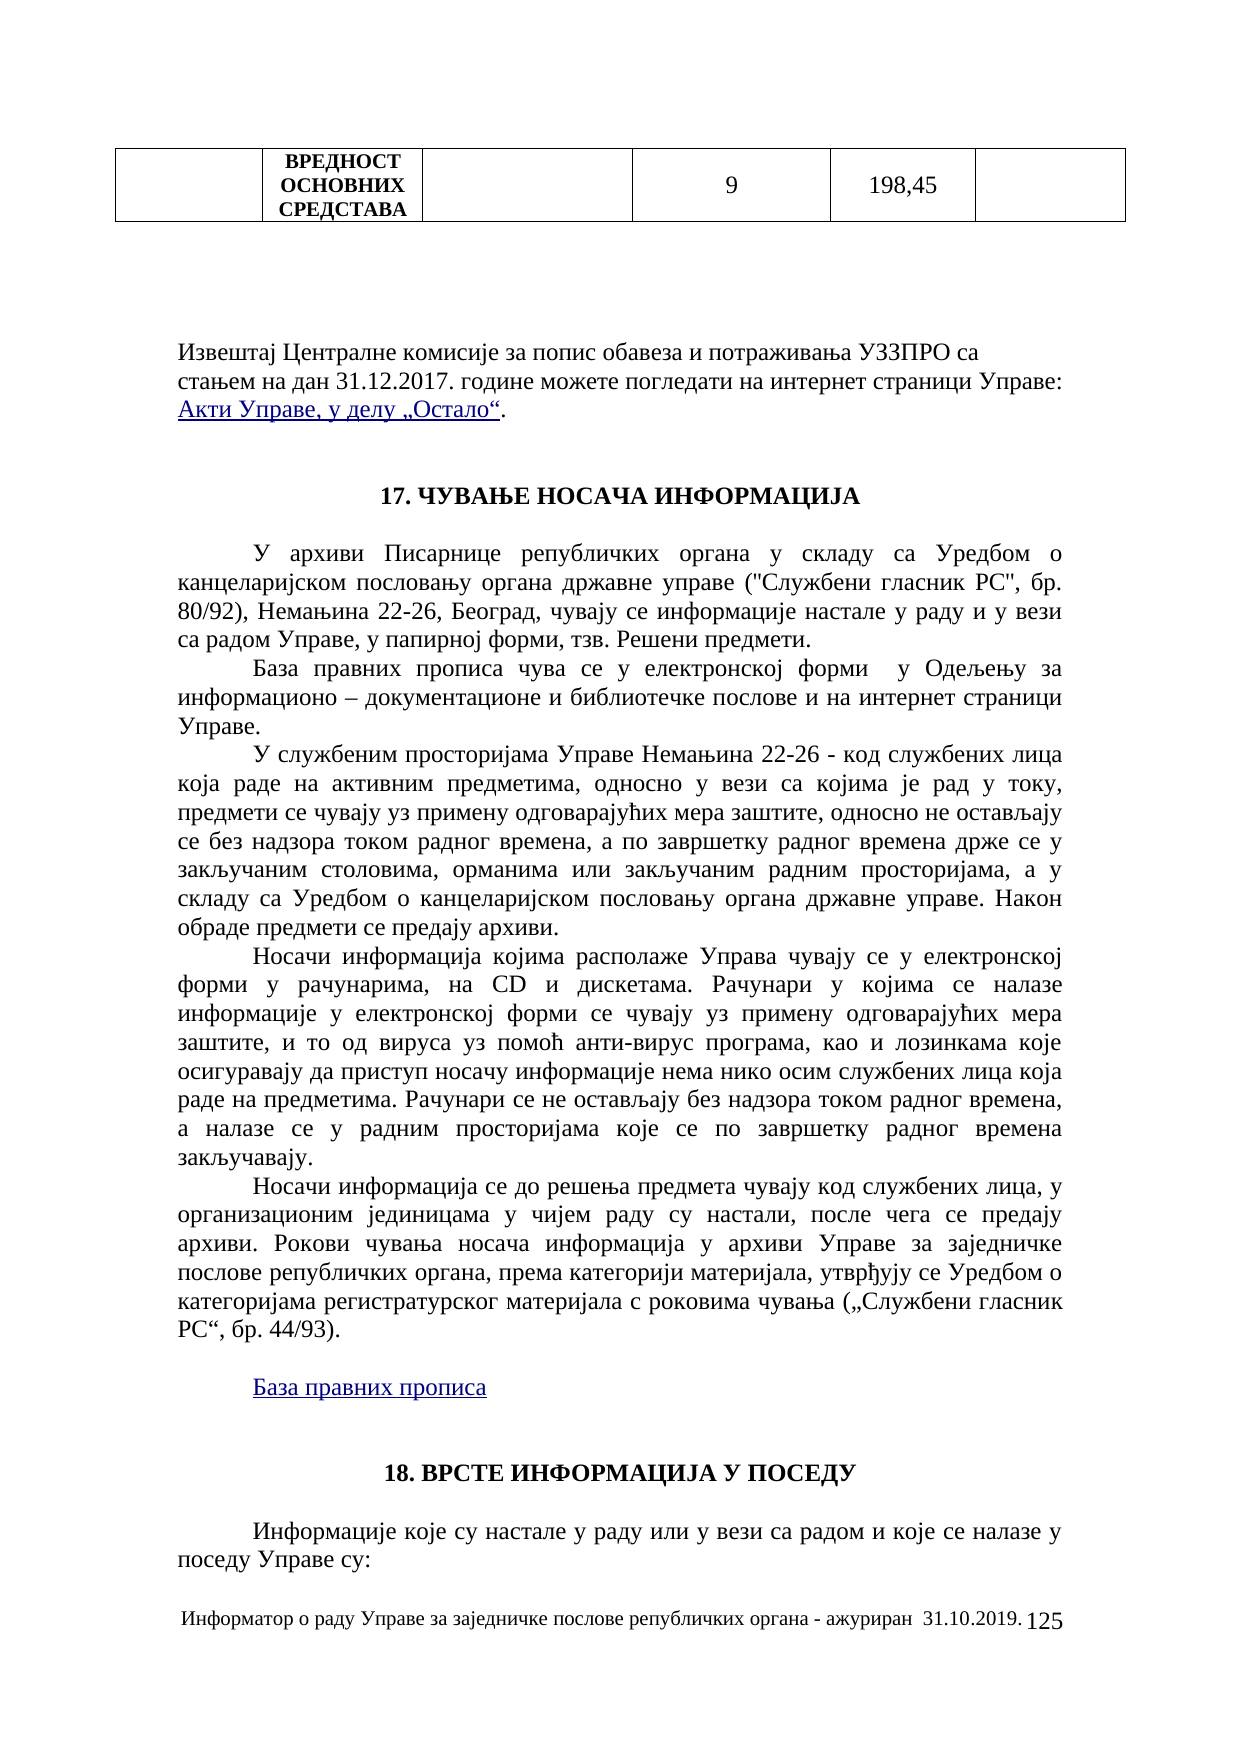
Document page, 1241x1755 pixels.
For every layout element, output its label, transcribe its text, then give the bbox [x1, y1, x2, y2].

text Извештај Централне комисије за попис обавеза и потраживања УЗЗПРО са стањем на дан 31.12.2017. године можете погледати на интернет страници Управе: Акти Управе, у делу „Остало“. [177, 337, 1063, 423]
table_cell [976, 149, 1125, 221]
table_cell 9 [633, 149, 830, 221]
text База правних прописа чува се у електронској форми у Одељењу за информационо – документационе и библиотечке послове и на интернет страници Управе. [177, 653, 1063, 739]
text 18. ВРСТЕ ИНФОРМАЦИЈА У ПОСЕДУ [177, 1458, 1063, 1487]
text 17. ЧУВАЊЕ НОСАЧА ИНФОРМАЦИЈА [177, 481, 1063, 509]
text База правних прописа [177, 1372, 1063, 1401]
table_cell [116, 149, 262, 221]
text Информације које су настале у раду или у вези са радом и које се налазе у поседу Управе су: [177, 1516, 1063, 1573]
text Носачи информација се до решења предмета чувају код службених лица, у организационим јединицама у чијем раду су настали, после чега се предају архиви. Рокови чувања носача информација у архиви Управе за заједничке послове републичких органа, према категорији материјала, утврђују се Уредбом о категоријама регистратурског материјала с роковима чувања („Службени гласник РС“, бр. 44/93). [177, 1171, 1063, 1343]
text Носачи информација којима располаже Управа чувају се у електронској форми у рачунарима, на CD и дискетама. Рачунари у којима се налазе информације у електронској форми се чувају уз примену одговарајућих мера заштите, и то од вируса уз помоћ анти-вирус програма, као и лозинкама које осигуравају да приступ носачу информације нема нико осим службених лица која раде на предметима. Рачунари се не остављају без надзора током радног времена, а налазе се у радним просторијама које се по завршетку радног времена закључавају. [177, 941, 1063, 1171]
table_cell [423, 149, 632, 221]
table_cell ВРЕДНОСТ ОСНОВНИХ СРЕДСТАВА [263, 149, 422, 221]
text У архиви Писарнице републичких органа у складу са Уредбом о канцеларијском пословању органа државне управе (''Службени гласник РС'', бр. 80/92), Немањина 22-26, Београд, чувају се информације настале у раду и у вези са радом Управе, у папирној форми, тзв. Решени предмети. [177, 538, 1063, 653]
text У службеним просторијама Управе Немањина 22-26 - код службених лица која раде на активним предметима, односно у вези са којима је рад у току, предмети се чувају уз примену одговарајућих мера заштите, односно не остављају се без надзора током радног времена, а по завршетку радног времена држе се у закључаним столовима, орманима или закључаним радним просторијама, а у складу са Уредбом о канцеларијском пословању органа државне управе. Након обраде предмети се предају архиви. [177, 739, 1063, 941]
table_cell 198,45 [831, 149, 975, 221]
